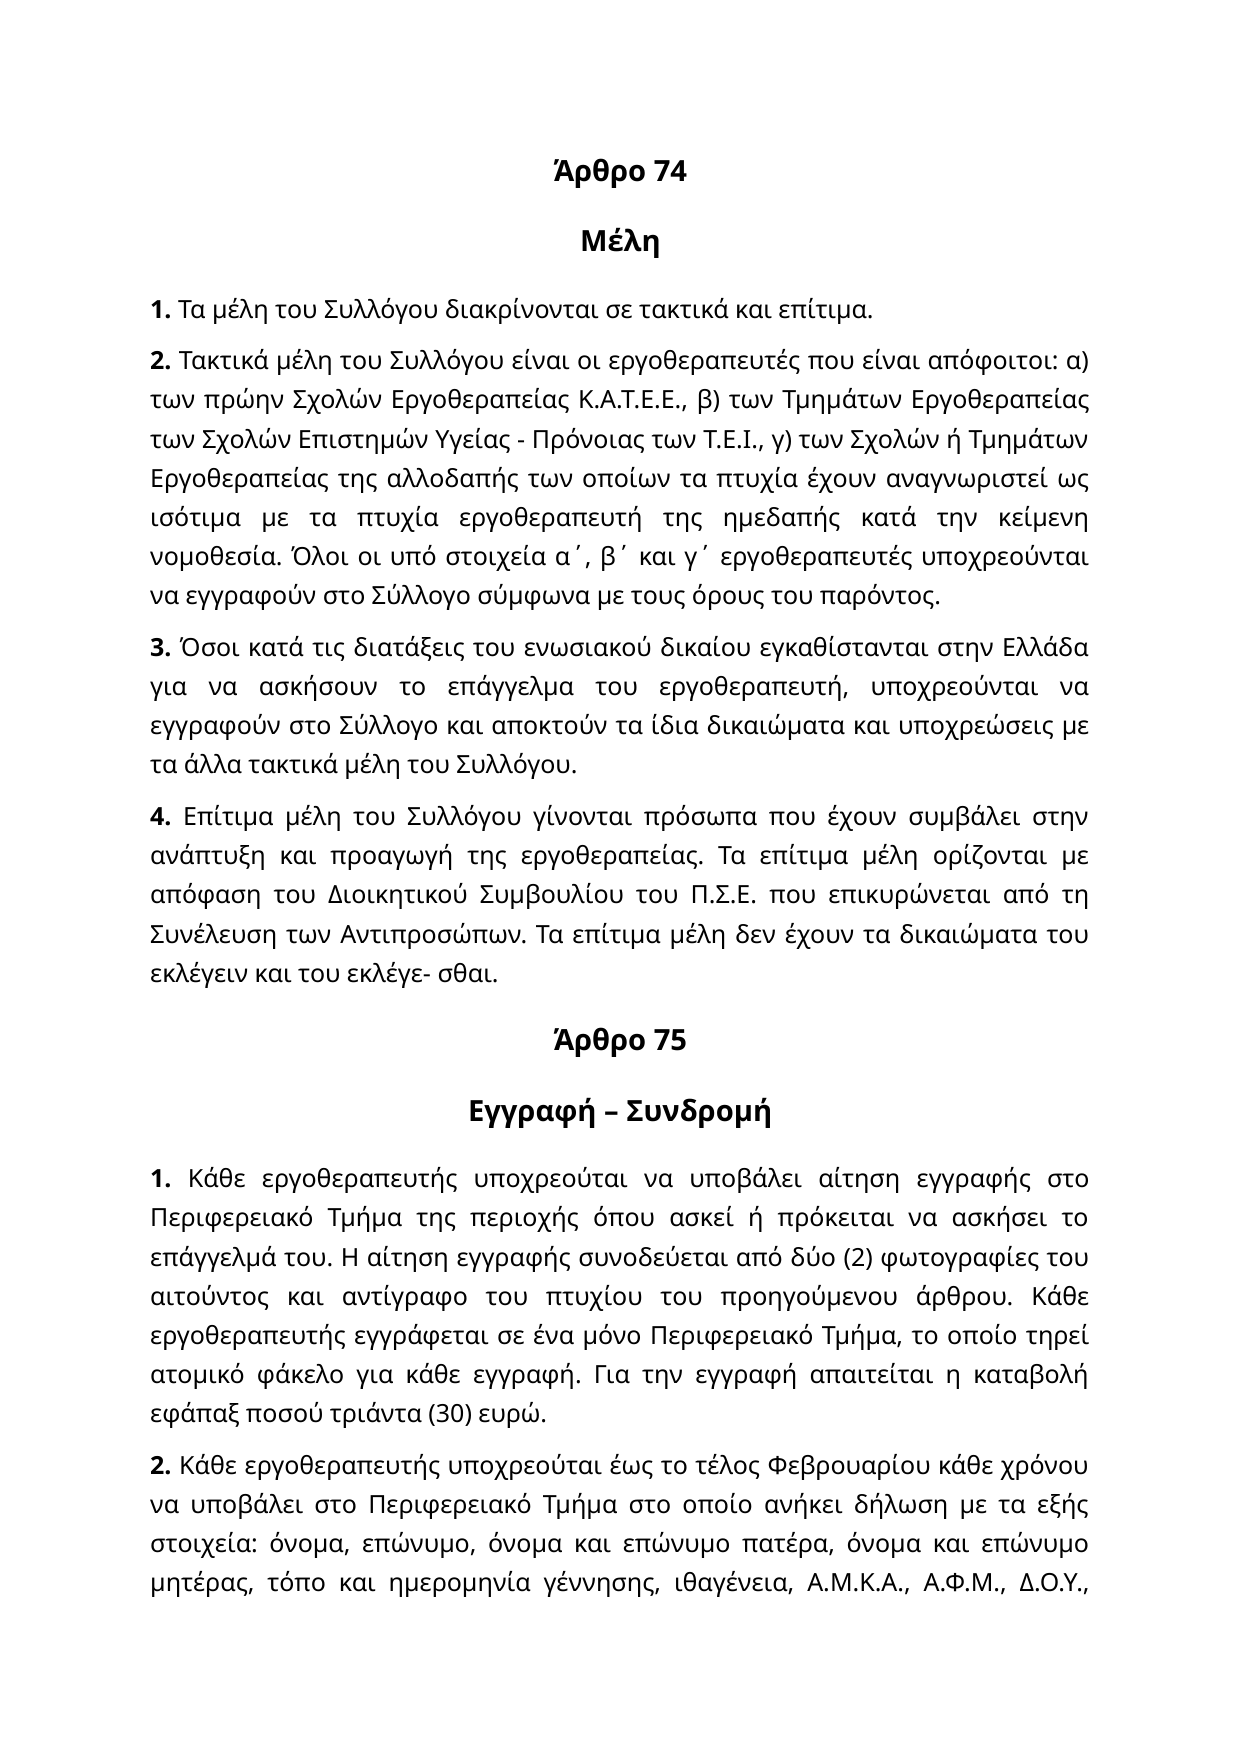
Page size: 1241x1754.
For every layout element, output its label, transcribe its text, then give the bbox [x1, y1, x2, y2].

subtitle Μέλη [150, 221, 1090, 260]
text 2. Τακτικά μέλη του Συλλόγου είναι οι εργοθεραπευτές που είναι απόφοιτοι: α) των πρώην Σχολών Εργοθεραπείας Κ.Α.Τ.Ε.Ε., β) των Τμημάτων Εργοθεραπείας των Σχολών Επιστημών Υγείας - Πρόνοιας των Τ.Ε.Ι., γ) των Σχολών ή Τμημάτων Εργοθεραπείας της αλλοδαπής των οποίων τα πτυχία έχουν αναγνωριστεί ως ισότιμα με τα πτυχία εργοθεραπευτή της ημεδαπής κατά την κείμενη νομοθεσία. Όλοι οι υπό στοιχεία α΄, β΄ και γ΄ εργοθεραπευτές υποχρεούνται να εγγραφούν στο Σύλλογο σύμφωνα με τους όρους του παρόντος. [150, 343, 1090, 612]
subtitle Εγγραφή – Συνδρομή [150, 1090, 1090, 1130]
text 1. Κάθε εργοθεραπευτής υποχρεούται να υποβάλει αίτηση εγγραφής στο Περιφερειακό Τμήμα της περιοχής όπου ασκεί ή πρόκειται να ασκήσει το επάγγελμά του. Η αίτηση εγγραφής συνοδεύεται από δύο (2) φωτογραφίες του αιτούντος και αντίγραφο του πτυχίου του προηγούμενου άρθρου. Κάθε εργοθεραπευτής εγγράφεται σε ένα μόνο Περιφερειακό Τμήμα, το οποίο τηρεί ατομικό φάκελο για κάθε εγγραφή. Για την εγγραφή απαιτείται η καταβολή εφάπαξ ποσού τριάντα (30) ευρώ. [150, 1161, 1090, 1430]
subtitle Άρθρο 75 [150, 1019, 1090, 1059]
text 1. Τα μέλη του Συλλόγου διακρίνονται σε τακτικά και επίτιμα. [150, 291, 1090, 325]
subtitle Άρθρο 74 [150, 150, 1090, 190]
text 2. Κάθε εργοθεραπευτής υποχρεούται έως το τέλος Φεβρουαρίου κάθε χρόνου να υποβάλει στο Περιφερειακό Τμήμα στο οποίο ανήκει δήλωση με τα εξής στοιχεία: όνομα, επώνυμο, όνομα και επώνυμο πατέρα, όνομα και επώνυμο μητέρας, τόπο και ημερομηνία γέννησης, ιθαγένεια, Α.Μ.Κ.Α., Α.Φ.Μ., Δ.Ο.Υ., [150, 1447, 1090, 1599]
text 4. Επίτιμα μέλη του Συλλόγου γίνονται πρόσωπα που έχουν συμβάλει στην ανάπτυξη και προαγωγή της εργοθεραπείας. Τα επίτιμα μέλη ορίζονται με απόφαση του Διοικητικού Συμβουλίου του Π.Σ.Ε. που επικυρώνεται από τη Συνέλευση των Αντιπροσώπων. Τα επίτιμα μέλη δεν έχουν τα δικαιώματα του εκλέγειν και του εκλέγε- σθαι. [150, 799, 1090, 989]
text 3. Όσοι κατά τις διατάξεις του ενωσιακού δικαίου εγκαθίστανται στην Ελλάδα για να ασκήσουν το επάγγελμα του εργοθεραπευτή, υποχρεούνται να εγγραφούν στο Σύλλογο και αποκτούν τα ίδια δικαιώματα και υποχρεώσεις με τα άλλα τακτικά μέλη του Συλλόγου. [150, 629, 1090, 781]
